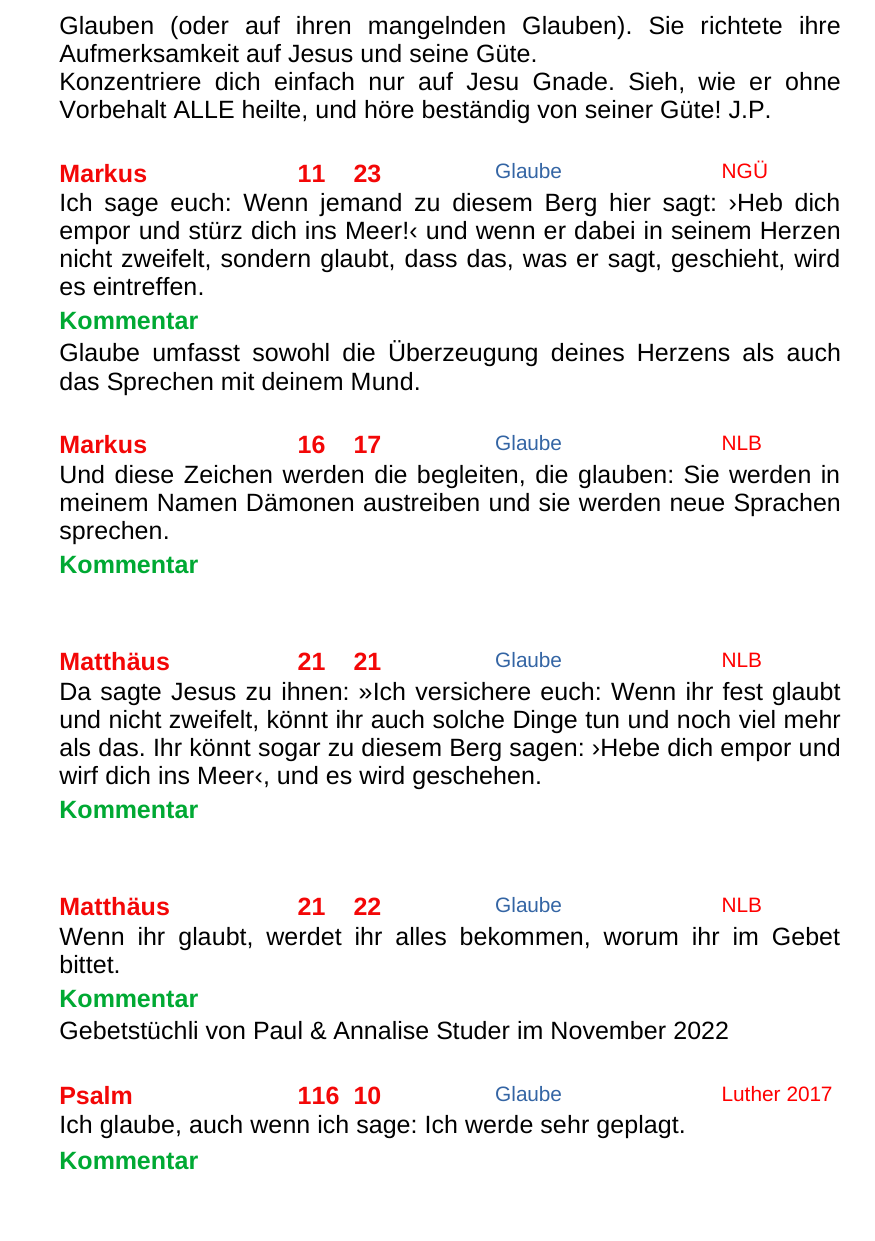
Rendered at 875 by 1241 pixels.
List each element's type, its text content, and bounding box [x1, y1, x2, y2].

table_cell 21 [298, 893, 342, 922]
table_cell Gebetstüchli von Paul & Annalise Studer im November 2022 [59, 1017, 842, 1046]
table_cell 21 [353, 648, 427, 677]
table_cell Glauben (oder auf ihren mangelnden Glauben). Sie richtete ihre Aufmerksamkeit auf Jesus und seine Güte. Konzentriere dich einfach nur auf Jesu Gnade. Sieh, wie er ohne Vorbehalt ALLE heilte, und höre beständig von seiner Güte! J.P. [59, 12, 842, 124]
table_cell [353, 307, 427, 336]
table_cell [677, 1082, 721, 1111]
table_cell 23 [353, 160, 427, 189]
table_cell Psalm [59, 1082, 297, 1111]
table_cell [721, 307, 842, 336]
table_cell [342, 796, 353, 825]
table_cell Glaube [495, 893, 677, 922]
table_cell [427, 1147, 495, 1176]
table_cell NLB [721, 431, 844, 461]
table_cell [59, 583, 842, 612]
table_cell [427, 551, 495, 580]
table_cell 10 [353, 1082, 427, 1111]
table_cell [59, 613, 844, 648]
table_cell [427, 648, 495, 677]
table_cell Kommentar [59, 307, 206, 336]
table_cell [59, 1179, 842, 1209]
table_cell [721, 551, 842, 580]
table_cell Ich glaube, auch wenn ich sage: Ich werde sehr geplagt. [59, 1111, 842, 1141]
table_cell Kommentar [59, 985, 206, 1014]
table_cell Matthäus [59, 648, 297, 677]
table_cell 11 [298, 160, 342, 189]
table_cell [677, 985, 721, 1014]
table_cell [342, 985, 353, 1014]
table_cell Wenn ihr glaubt, werdet ihr alles bekommen, worum ihr im Gebet bittet. [59, 923, 842, 978]
table_cell [342, 648, 353, 677]
table_cell [59, 395, 844, 431]
table_cell [721, 796, 842, 825]
table_cell NLB [721, 893, 844, 922]
table_cell Glaube [495, 160, 677, 189]
table_cell [342, 893, 353, 922]
table_cell [206, 551, 297, 580]
table_cell [59, 124, 844, 159]
table_cell [427, 985, 495, 1014]
table_cell [427, 893, 495, 922]
table_cell [677, 648, 721, 677]
table_cell [206, 307, 297, 336]
table_cell [59, 1046, 844, 1082]
table_cell [677, 1147, 721, 1176]
table_cell Glaube [495, 1082, 677, 1111]
table_cell [59, 301, 844, 307]
table_cell [677, 796, 721, 825]
table_cell [59, 790, 844, 796]
table_cell 16 [298, 431, 342, 461]
table_cell [427, 431, 495, 461]
table_cell 21 [298, 648, 342, 677]
table_cell Markus [59, 431, 297, 461]
table_cell Luther 2017 [721, 1082, 844, 1111]
table_cell 22 [353, 893, 427, 922]
table_cell Glaube [495, 431, 677, 461]
table_cell [342, 1147, 353, 1176]
table_cell [59, 828, 842, 857]
table_cell Matthäus [59, 893, 297, 922]
table_cell [677, 160, 721, 189]
table_cell NGÜ [721, 160, 844, 189]
table_cell [342, 307, 353, 336]
table_cell [353, 985, 427, 1014]
table_cell [59, 979, 844, 984]
table_cell Glaube umfasst sowohl die Überzeugung deines Herzens als auch das Sprechen mit deinem Mund. [59, 339, 842, 395]
table_cell 116 [298, 1082, 342, 1111]
table_cell [353, 551, 427, 580]
table_cell [427, 1082, 495, 1111]
table_cell [206, 1147, 297, 1176]
table_cell [298, 796, 342, 825]
table_cell NLB [721, 648, 844, 677]
table_cell 17 [353, 431, 427, 461]
table_cell Und diese Zeichen werden die begleiten, die glauben: Sie werden in meinem Namen Dämonen austreiben und sie werden neue Sprachen sprechen. [59, 461, 842, 544]
table_cell Da sagte Jesus zu ihnen: »Ich versichere euch: Wenn ihr fest glaubt und nicht zweifelt, könnt ihr auch solche Dinge tun und noch viel mehr als das. Ihr könnt sogar zu diesem Berg sagen: ›Hebe dich empor und wirf dich ins Meer‹, und es wird geschehen. [59, 678, 842, 789]
table_cell [353, 1147, 427, 1176]
table_cell [495, 796, 677, 825]
table_cell Kommentar [59, 551, 206, 580]
table_cell [721, 985, 842, 1014]
table_cell Kommentar [59, 1147, 206, 1176]
table_cell [59, 1141, 844, 1147]
table_cell [342, 551, 353, 580]
table_cell [353, 796, 427, 825]
table_cell [677, 893, 721, 922]
table_cell Ich sage euch: Wenn jemand zu diesem Berg hier sagt: ›Heb dich empor und stürz dich ins Meer!‹ und wenn er dabei in seinem Herzen nicht zweifelt, sondern glaubt, dass das, was er sagt, geschieht, wird es eintreffen. [59, 189, 842, 301]
table_cell [342, 431, 353, 461]
table_cell [677, 307, 721, 336]
table_cell [427, 160, 495, 189]
table_cell Markus [59, 160, 297, 189]
table_cell [298, 985, 342, 1014]
table_cell Glaube [495, 648, 677, 677]
table_cell [721, 1147, 842, 1176]
table_cell [495, 551, 677, 580]
table_cell [427, 796, 495, 825]
table_cell [59, 545, 844, 551]
table_cell [298, 307, 342, 336]
table_cell Kommentar [59, 796, 206, 825]
table_cell [206, 985, 297, 1014]
table_cell [59, 858, 844, 893]
table_cell [298, 551, 342, 580]
table_cell [677, 431, 721, 461]
table_cell [495, 1147, 677, 1176]
table_cell [495, 985, 677, 1014]
table_cell [677, 551, 721, 580]
table_cell [298, 1147, 342, 1176]
table_cell [495, 307, 677, 336]
table_cell [342, 160, 353, 189]
table_cell [427, 307, 495, 336]
table_cell [206, 796, 297, 825]
table_cell [342, 1082, 353, 1111]
